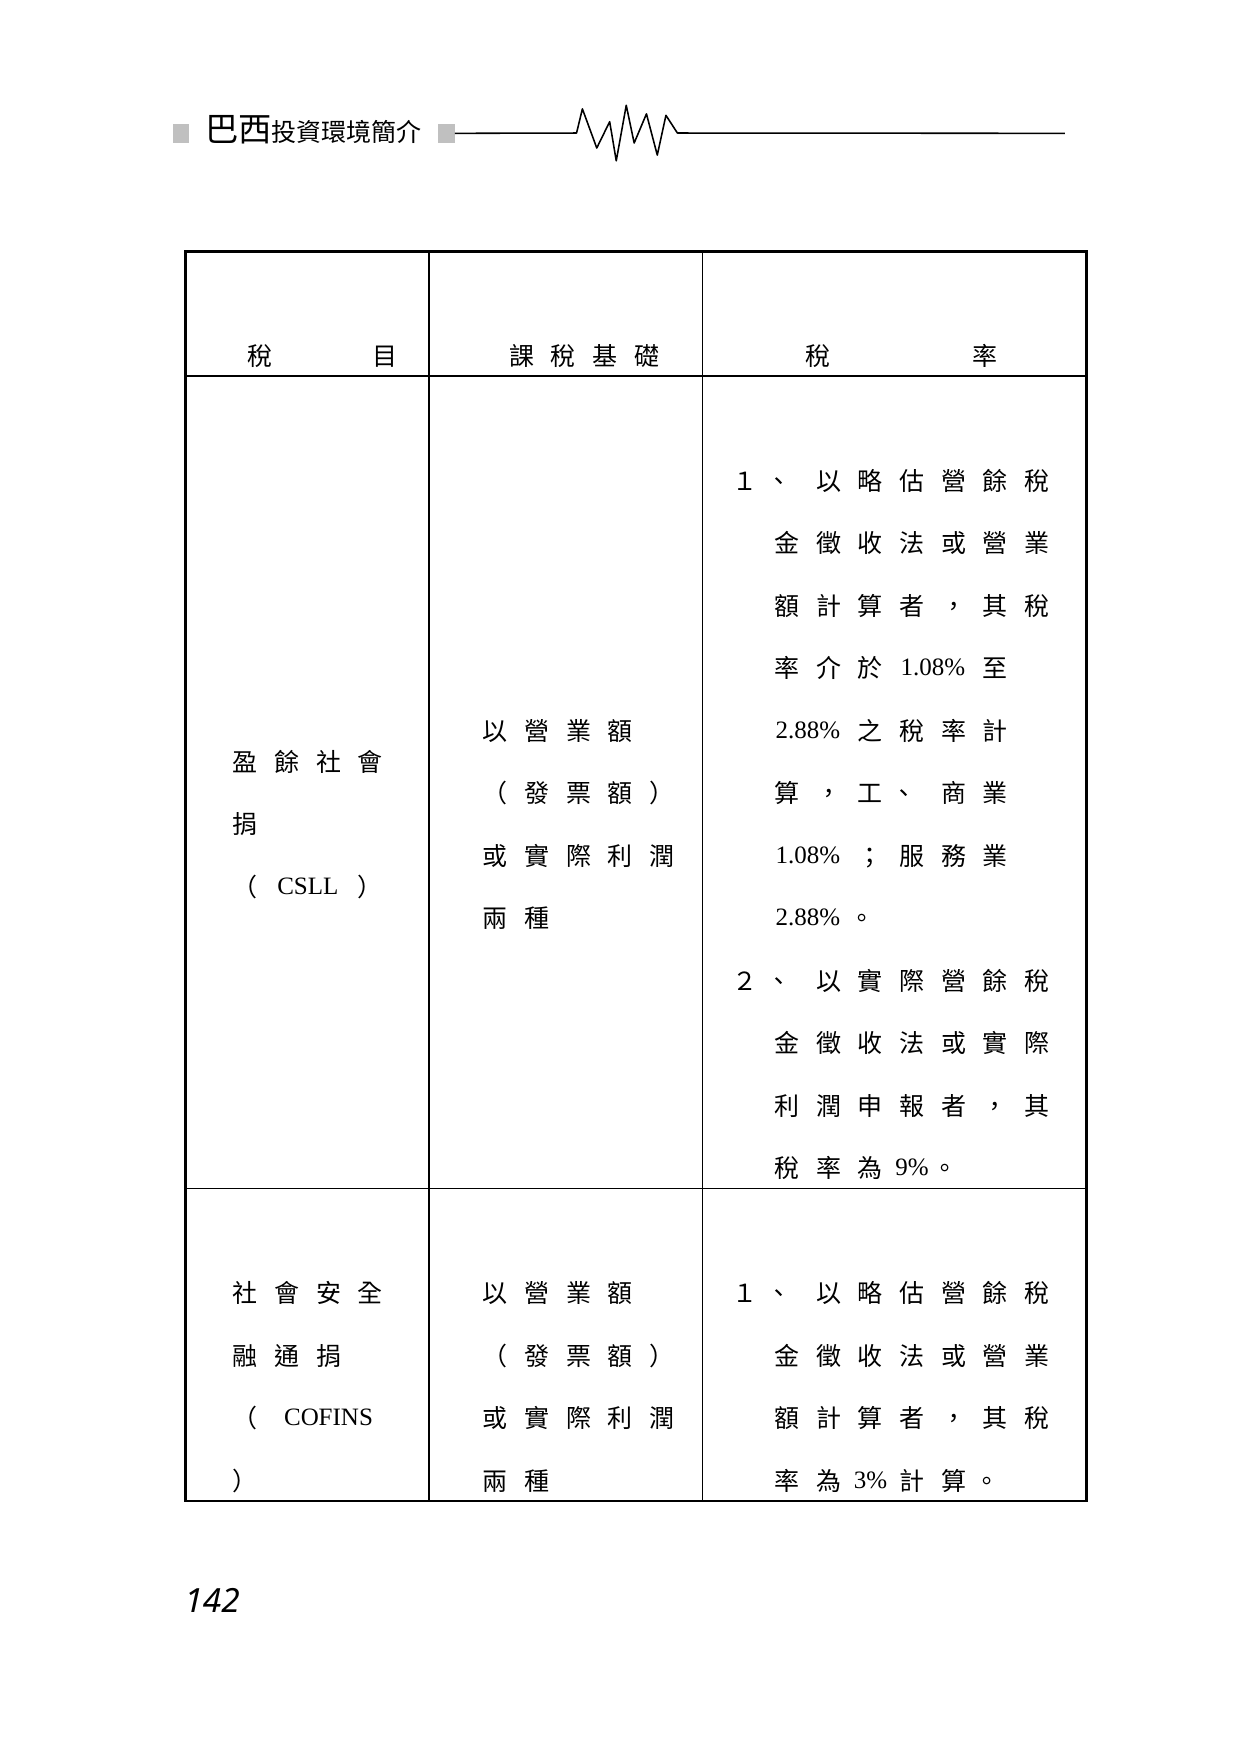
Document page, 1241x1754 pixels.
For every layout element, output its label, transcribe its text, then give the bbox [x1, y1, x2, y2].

table_cell 盈餘社會捐（CSLL） [187, 377, 428, 1188]
table_header 稅 目 [187, 253, 428, 375]
table_cell １、以略估營餘稅金徵收法或營業額計算者，其稅率介於1.08%至2.88%之稅率計算，工、商業1.08%；服務業2.88%。 ２、以實際營餘稅金徵收法或實際利潤申報者，其稅率為9%。 [703, 377, 1085, 1188]
table_header 課稅基礎 [430, 253, 702, 375]
table_cell １、以略估營餘稅金徵收法或營業額計算者，其稅率為3%計算。 [703, 1189, 1085, 1500]
table_cell 以營業額（發票額）或實際利潤兩種 [430, 1189, 702, 1500]
table_cell 以營業額（發票額）或實際利潤兩種 [430, 377, 702, 1188]
table_cell 社會安全融通捐 （COFINS） [187, 1189, 428, 1500]
table_header 稅 率 [703, 253, 1085, 375]
